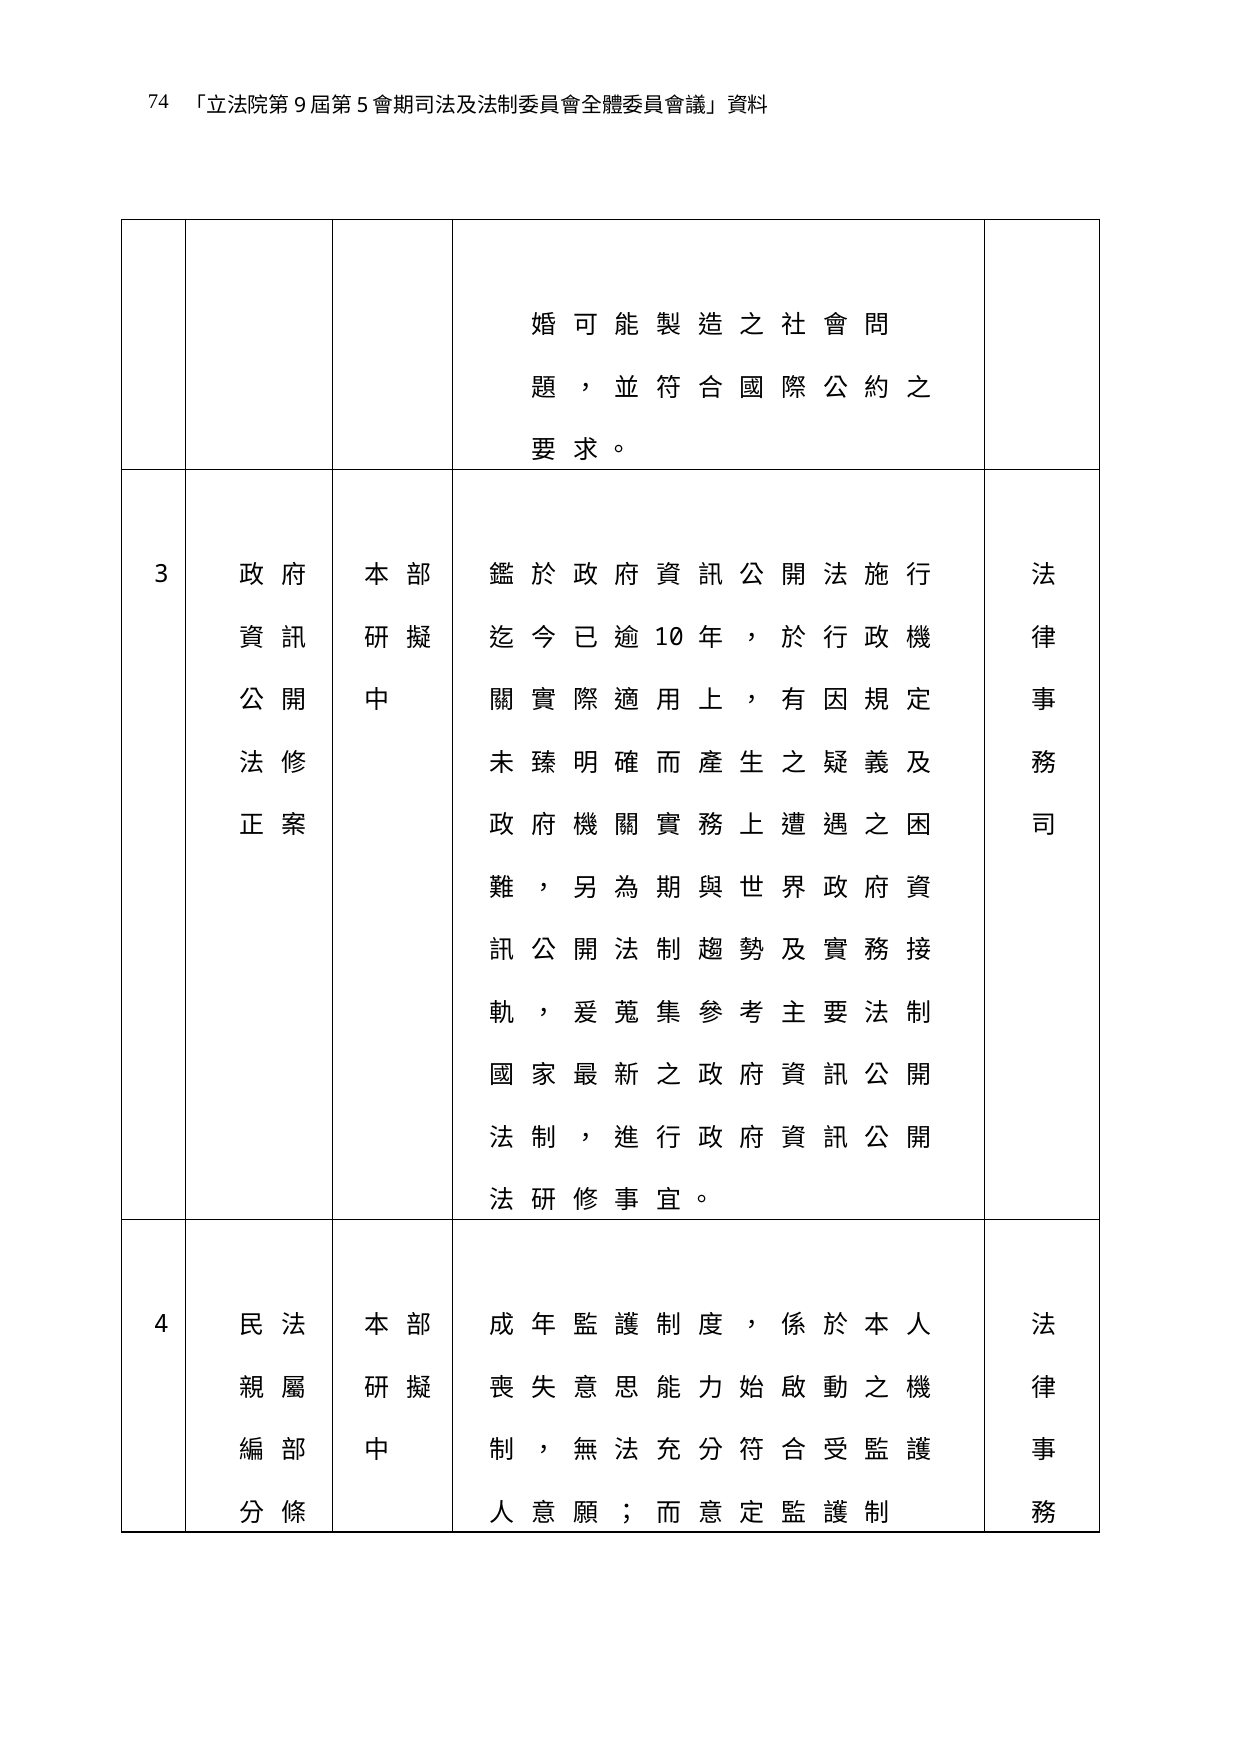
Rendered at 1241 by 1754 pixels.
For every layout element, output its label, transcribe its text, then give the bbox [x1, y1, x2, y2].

table_cell 婚可能製造之社會問題，並符合國際公約之要求。 [453, 220, 984, 469]
table_cell 本部 研擬中 [333, 470, 452, 1219]
table_cell 3 [122, 470, 185, 1219]
table_cell [186, 220, 332, 469]
table_cell 法律 事務 [985, 1220, 1099, 1531]
table_cell [122, 220, 185, 469]
table_cell 成年監護制度，係於本人喪失意思能力始啟動之機制，無法充分符合受監護人意願；而意定監護制 [453, 1220, 984, 1531]
table_cell 鑑於政府資訊公開法施行迄今已逾10年，於行政機關實際適用上，有因規定未臻明確而產生之疑義及政府機關實務上遭遇之困難，另為期與世界政府資訊公開法制趨勢及實務接軌，爰蒐集參考主要法制國家最新之政府資訊公開法制，進行政府資訊公開法研修事宜。 [453, 470, 984, 1219]
table_cell 民法親屬編部分條 [186, 1220, 332, 1531]
table_cell 本部 研擬中 [333, 1220, 452, 1531]
table_cell 法律 事務司 [985, 470, 1099, 1219]
table_cell 4 [122, 1220, 185, 1531]
table_cell 政府資訊公開法修正案 [186, 470, 332, 1219]
table_cell [985, 220, 1099, 469]
table_cell [333, 220, 452, 469]
